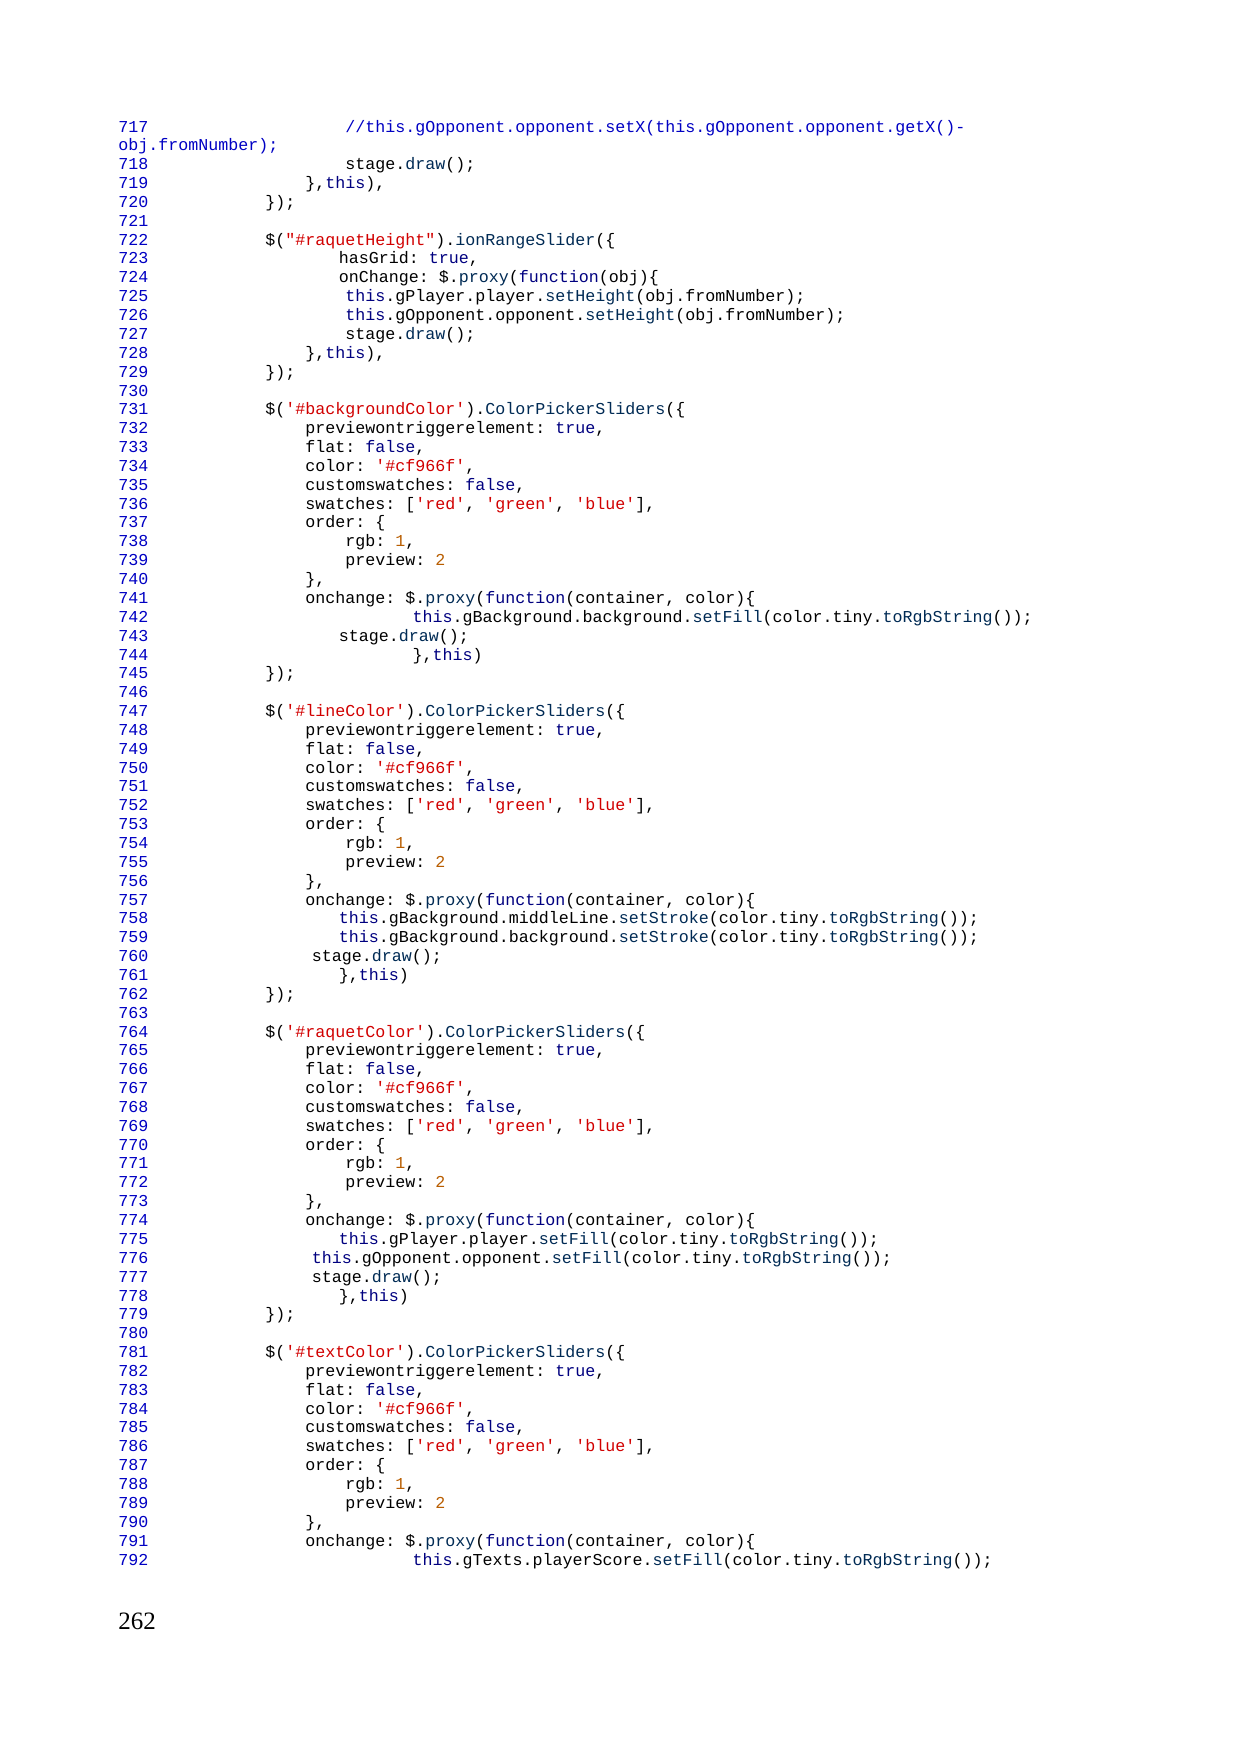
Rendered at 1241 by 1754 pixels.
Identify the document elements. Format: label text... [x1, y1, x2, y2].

text 731 $('#backgroundColor').ColorPickerSliders({ [118, 401, 1122, 420]
text 774 onchange: $.proxy(function(container, color){ [118, 1212, 1122, 1231]
text 756 }, [118, 872, 1122, 891]
text 761 },this) [118, 967, 1122, 985]
text 777 stage.draw(); [118, 1268, 1122, 1287]
text 760 stage.draw(); [118, 948, 1122, 967]
text 771 rgb: 1, [118, 1155, 1122, 1174]
text 746 [118, 684, 1122, 703]
text 786 swatches: ['red', 'green', 'blue'], [118, 1438, 1122, 1457]
text 781 $('#textColor').ColorPickerSliders({ [118, 1344, 1122, 1362]
text 789 preview: 2 [118, 1494, 1122, 1513]
text 719 },this), [118, 175, 1122, 193]
text 785 customswatches: false, [118, 1419, 1122, 1438]
text 778 },this) [118, 1287, 1122, 1306]
text 747 $('#lineColor').ColorPickerSliders({ [118, 703, 1122, 721]
text 792 this.gTexts.playerScore.setFill(color.tiny.toRgbString()); [118, 1551, 1122, 1570]
text 734 color: '#cf966f', [118, 457, 1122, 476]
text 779 }); [118, 1306, 1122, 1325]
text 729 }); [118, 363, 1122, 382]
text 773 }, [118, 1193, 1122, 1212]
text 732 previewontriggerelement: true, [118, 420, 1122, 439]
text 767 color: '#cf966f', [118, 1080, 1122, 1098]
text 754 rgb: 1, [118, 834, 1122, 853]
text 730 [118, 382, 1122, 401]
text 755 preview: 2 [118, 853, 1122, 872]
text 745 }); [118, 665, 1122, 684]
text 727 stage.draw(); [118, 326, 1122, 344]
text 725 this.gPlayer.player.setHeight(obj.fromNumber); [118, 288, 1122, 307]
text 791 onchange: $.proxy(function(container, color){ [118, 1532, 1122, 1551]
text 724 onChange: $.proxy(function(obj){ [118, 269, 1122, 288]
text 770 order: { [118, 1136, 1122, 1155]
text 735 customswatches: false, [118, 476, 1122, 495]
text 784 color: '#cf966f', [118, 1400, 1122, 1419]
text 757 onchange: $.proxy(function(container, color){ [118, 891, 1122, 910]
text 717 //this.gOpponent.opponent.setX(this.gOpponent.opponent.getX()-obj.fromNumber); [118, 118, 1122, 156]
text 723 hasGrid: true, [118, 250, 1122, 269]
text 787 order: { [118, 1457, 1122, 1476]
text 721 [118, 212, 1122, 231]
text 764 $('#raquetColor').ColorPickerSliders({ [118, 1023, 1122, 1042]
text 733 flat: false, [118, 439, 1122, 457]
text 749 flat: false, [118, 740, 1122, 759]
text 742 this.gBackground.background.setFill(color.tiny.toRgbString()); [118, 608, 1122, 627]
text 728 },this), [118, 344, 1122, 363]
text 788 rgb: 1, [118, 1476, 1122, 1494]
text 718 stage.draw(); [118, 156, 1122, 175]
text 772 preview: 2 [118, 1174, 1122, 1193]
text 737 order: { [118, 514, 1122, 533]
text 752 swatches: ['red', 'green', 'blue'], [118, 797, 1122, 816]
text 736 swatches: ['red', 'green', 'blue'], [118, 495, 1122, 514]
text 768 customswatches: false, [118, 1098, 1122, 1117]
text 782 previewontriggerelement: true, [118, 1362, 1122, 1381]
text 750 color: '#cf966f', [118, 759, 1122, 778]
text 780 [118, 1325, 1122, 1344]
text 739 preview: 2 [118, 552, 1122, 571]
text 759 this.gBackground.background.setStroke(color.tiny.toRgbString()); [118, 929, 1122, 948]
text 776 this.gOpponent.opponent.setFill(color.tiny.toRgbString()); [118, 1249, 1122, 1268]
text 744 },this) [118, 646, 1122, 665]
text 763 [118, 1004, 1122, 1023]
text 753 order: { [118, 816, 1122, 834]
text 769 swatches: ['red', 'green', 'blue'], [118, 1117, 1122, 1136]
text 726 this.gOpponent.opponent.setHeight(obj.fromNumber); [118, 307, 1122, 326]
text 741 onchange: $.proxy(function(container, color){ [118, 589, 1122, 608]
text 758 this.gBackground.middleLine.setStroke(color.tiny.toRgbString()); [118, 910, 1122, 929]
text 775 this.gPlayer.player.setFill(color.tiny.toRgbString()); [118, 1231, 1122, 1249]
text 720 }); [118, 193, 1122, 212]
text 765 previewontriggerelement: true, [118, 1042, 1122, 1061]
text 722 $("#raquetHeight").ionRangeSlider({ [118, 231, 1122, 250]
text 740 }, [118, 571, 1122, 589]
text 762 }); [118, 985, 1122, 1004]
text 783 flat: false, [118, 1381, 1122, 1400]
text 738 rgb: 1, [118, 533, 1122, 552]
text 751 customswatches: false, [118, 778, 1122, 797]
text 743 stage.draw(); [118, 627, 1122, 646]
text 790 }, [118, 1513, 1122, 1532]
text 766 flat: false, [118, 1061, 1122, 1080]
text 748 previewontriggerelement: true, [118, 721, 1122, 740]
